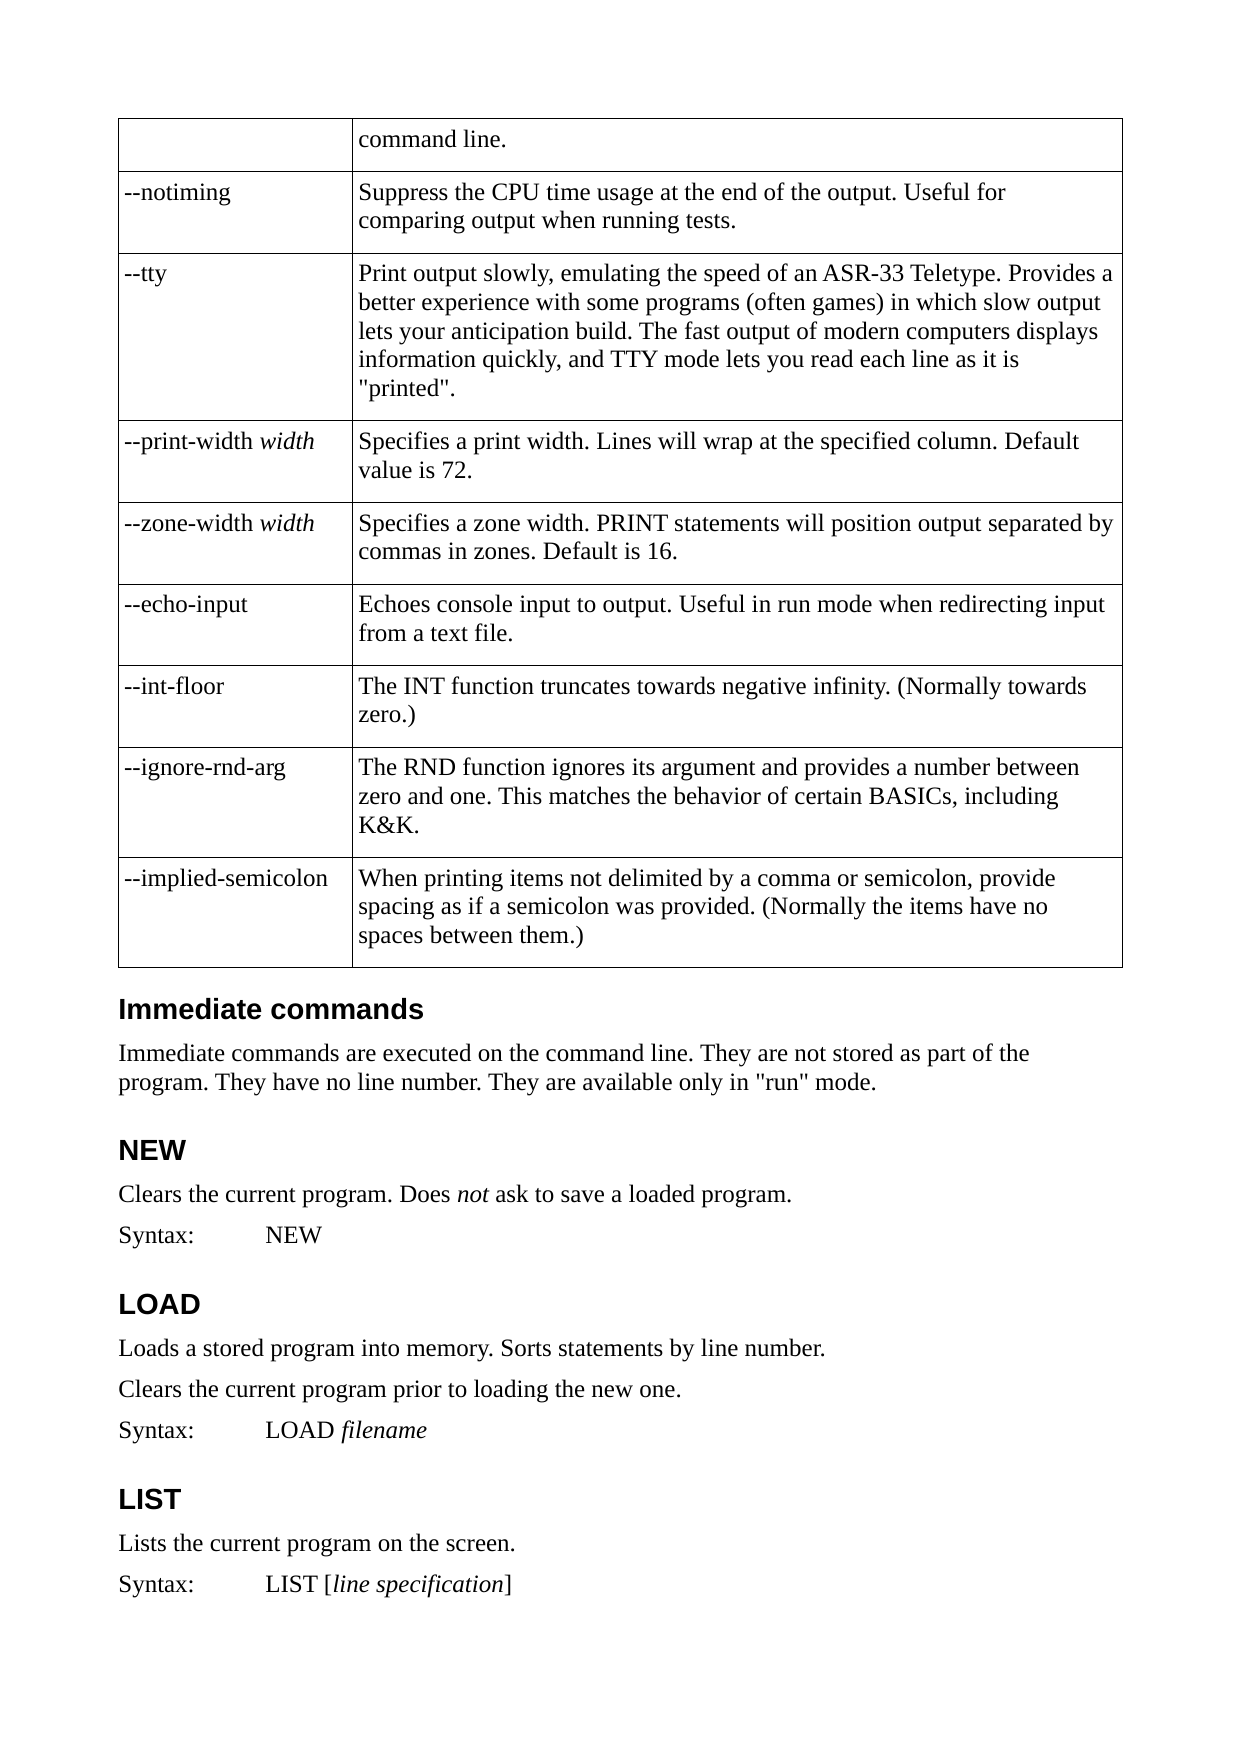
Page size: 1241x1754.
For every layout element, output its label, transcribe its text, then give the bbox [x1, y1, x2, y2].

table_cell Specifies a print width. Lines will wrap at the specified column. Default value is 72. [353, 421, 1122, 502]
table_cell --notiming [119, 172, 352, 252]
text Syntax: NEW [118, 1221, 1122, 1249]
table_cell --zone-width width [119, 503, 352, 583]
table_cell [119, 119, 352, 171]
table_cell Suppress the CPU time usage at the end of the output. Useful for comparing output when running tests. [353, 172, 1122, 252]
table_cell The INT function truncates towards negative infinity. (Normally towards zero.) [353, 666, 1122, 747]
table_cell --int-floor [119, 666, 352, 747]
table_cell Specifies a zone width. PRINT statements will position output separated by commas in zones. Default is 16. [353, 503, 1122, 583]
table_cell Print output slowly, emulating the speed of an ASR-33 Teletype. Provides a better experience with some programs (often games) in which slow output lets your anticipation build. The fast output of modern computers displays information quickly, and TTY mode lets you read each line as it is "printed". [353, 254, 1122, 420]
text Clears the current program. Does not ask to save a loaded program. [118, 1179, 1122, 1208]
table_cell Echoes console input to output. Useful in run mode when redirecting input from a text file. [353, 585, 1122, 665]
text Immediate commands are executed on the command line. They are not stored as part of the program. They have no line number. They are available only in "run" mode. [118, 1038, 1122, 1096]
subtitle NEW [118, 1133, 1122, 1167]
subtitle LOAD [118, 1287, 1122, 1320]
table_cell command line. [353, 119, 1122, 171]
subtitle Immediate commands [118, 992, 1122, 1026]
table_cell --echo-input [119, 585, 352, 665]
table_cell When printing items not delimited by a comma or semicolon, provide spacing as if a semicolon was provided. (Normally the items have no spaces between them.) [353, 858, 1122, 967]
table_cell --tty [119, 254, 352, 420]
text Clears the current program prior to loading the new one. [118, 1374, 1122, 1403]
table_cell --implied-semicolon [119, 858, 352, 967]
table_cell --ignore-rnd-arg [119, 748, 352, 857]
table_cell The RND function ignores its argument and provides a number between zero and one. This matches the behavior of certain BASICs, including K&K. [353, 748, 1122, 857]
text Loads a stored program into memory. Sorts statements by line number. [118, 1333, 1122, 1362]
text Lists the current program on the screen. [118, 1528, 1122, 1556]
text Syntax: LOAD filename [118, 1415, 1122, 1444]
text Syntax: LIST [line specification] [118, 1569, 1122, 1598]
subtitle LIST [118, 1482, 1122, 1515]
table_cell --print-width width [119, 421, 352, 502]
